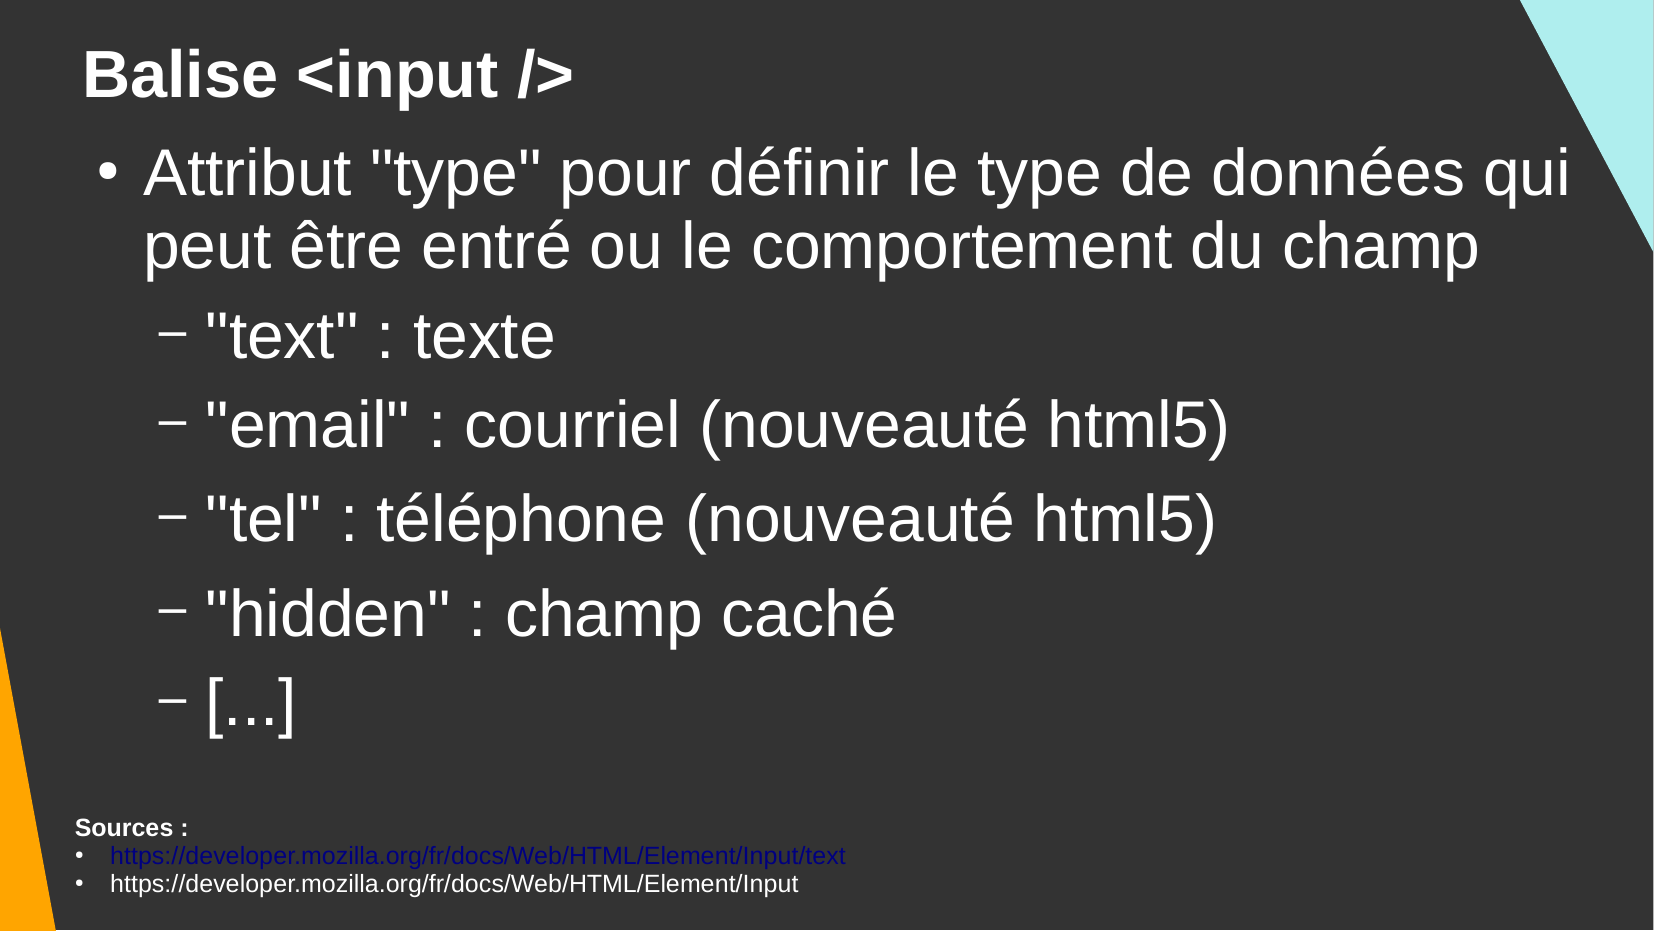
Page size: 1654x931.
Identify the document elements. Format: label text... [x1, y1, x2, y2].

text_box Sources : https://developer.mozilla.org/fr/docs/Web/HTML/Element/Input/text https://developer.mozilla.org/fr/docs/Web/HTML/Element/Input [60, 806, 1546, 931]
text_box [1519, 0, 1654, 254]
text_box [0, 628, 56, 931]
title Balise <input /> [82, 37, 1571, 114]
list Attribut "type" pour définir le type de données qui peut être entré ou le comportement du champ "text" : texte "email" : courriel (nouveauté html5) "tel" : téléphone (nouveauté html5) "hidden" : champ caché [...] [80, 135, 1605, 792]
